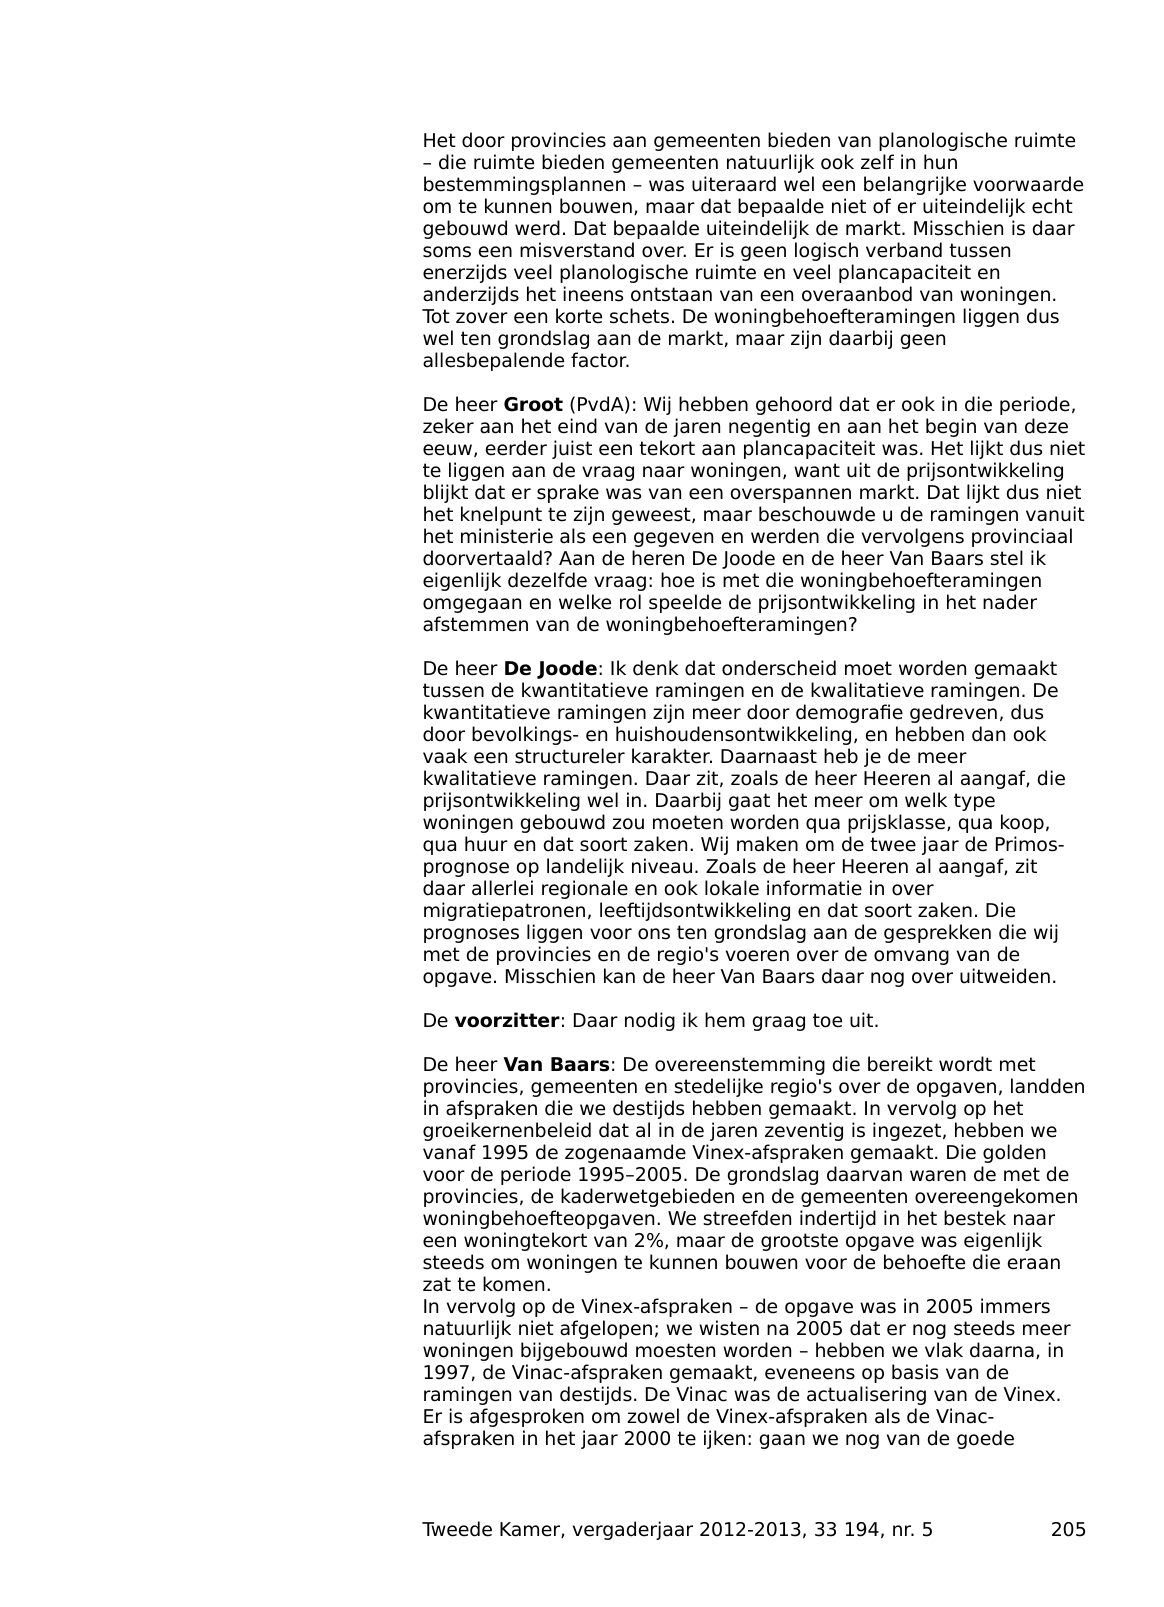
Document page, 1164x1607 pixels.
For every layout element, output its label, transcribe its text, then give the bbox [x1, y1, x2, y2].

text De heer Van Baars: De overeenstemming die bereikt wordt met provincies, gemeenten en stedelijke regio's over de opgaven, landden in afspraken die we destijds hebben gemaakt. In vervolg op het groeikernenbeleid dat al in de jaren zeventig is ingezet, hebben we vanaf 1995 de zogenaamde Vinex-afspraken gemaakt. Die golden voor de periode 1995–2005. De grondslag daarvan waren de met de provincies, de kaderwetgebieden en de gemeenten overeengekomen woningbehoefteopgaven. We streefden indertijd in het bestek naar een woningtekort van 2%, maar de grootste opgave was eigenlijk steeds om woningen te kunnen bouwen voor de behoefte die eraan zat te komen. [422, 1054, 1087, 1296]
text De voorzitter: Daar nodig ik hem graag toe uit. [422, 1010, 1087, 1032]
text Het door provincies aan gemeenten bieden van planologische ruimte – die ruimte bieden gemeenten natuurlijk ook zelf in hun bestemmingsplannen – was uiteraard wel een belangrijke voorwaarde om te kunnen bouwen, maar dat bepaalde niet of er uiteindelijk echt gebouwd werd. Dat bepaalde uiteindelijk de markt. Misschien is daar soms een misverstand over. Er is geen logisch verband tussen enerzijds veel planologische ruimte en veel plancapaciteit en anderzijds het ineens ontstaan van een overaanbod van woningen. Tot zover een korte schets. De woningbehoefteramingen liggen dus wel ten grondslag aan de markt, maar zijn daarbij geen allesbepalende factor. [422, 130, 1087, 372]
text De heer Groot (PvdA): Wij hebben gehoord dat er ook in die periode, zeker aan het eind van de jaren negentig en aan het begin van deze eeuw, eerder juist een tekort aan plancapaciteit was. Het lijkt dus niet te liggen aan de vraag naar woningen, want uit de prijsontwikkeling blijkt dat er sprake was van een overspannen markt. Dat lijkt dus niet het knelpunt te zijn geweest, maar beschouwde u de ramingen vanuit het ministerie als een gegeven en werden die vervolgens provinciaal doorvertaald? Aan de heren De Joode en de heer Van Baars stel ik eigenlijk dezelfde vraag: hoe is met die woningbehoefteramingen omgegaan en welke rol speelde de prijsontwikkeling in het nader afstemmen van de woningbehoefteramingen? [422, 394, 1087, 636]
text De heer De Joode: Ik denk dat onderscheid moet worden gemaakt tussen de kwantitatieve ramingen en de kwalitatieve ramingen. De kwantitatieve ramingen zijn meer door demografie gedreven, dus door bevolkings- en huishoudensontwikkeling, en hebben dan ook vaak een structureler karakter. Daarnaast heb je de meer kwalitatieve ramingen. Daar zit, zoals de heer Heeren al aangaf, die prijsontwikkeling wel in. Daarbij gaat het meer om welk type woningen gebouwd zou moeten worden qua prijsklasse, qua koop, qua huur en dat soort zaken. Wij maken om de twee jaar de Primos-prognose op landelijk niveau. Zoals de heer Heeren al aangaf, zit daar allerlei regionale en ook lokale informatie in over migratiepatronen, leeftijdsontwikkeling en dat soort zaken. Die prognoses liggen voor ons ten grondslag aan de gesprekken die wij met de provincies en de regio's voeren over de omvang van de opgave. Misschien kan de heer Van Baars daar nog over uitweiden. [422, 658, 1087, 987]
text In vervolg op de Vinex-afspraken – de opgave was in 2005 immers natuurlijk niet afgelopen; we wisten na 2005 dat er nog steeds meer woningen bijgebouwd moesten worden – hebben we vlak daarna, in 1997, de Vinac-afspraken gemaakt, eveneens op basis van de ramingen van destijds. De Vinac was de actualisering van de Vinex. Er is afgesproken om zowel de Vinex-afspraken als de Vinac-afspraken in het jaar 2000 te ijken: gaan we nog van de goede [422, 1296, 1087, 1449]
